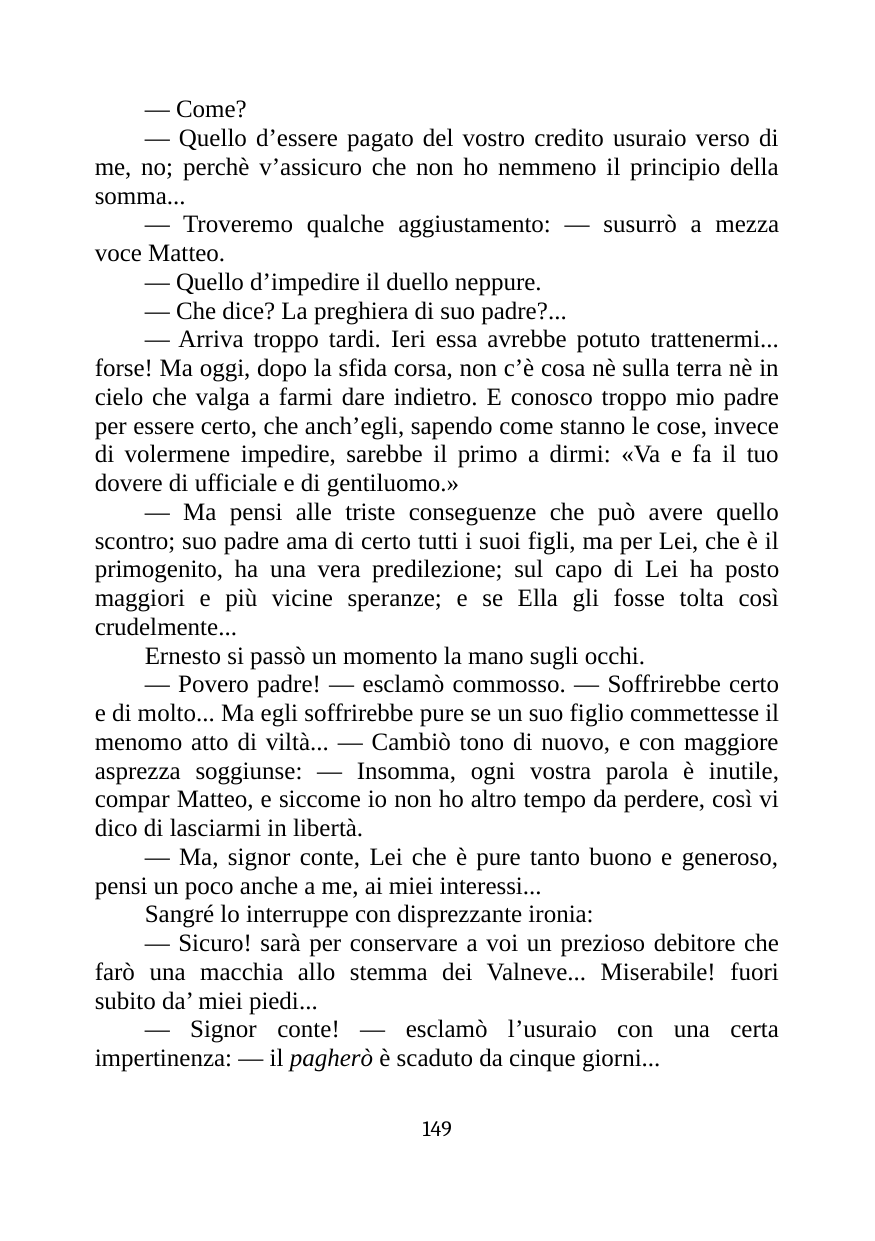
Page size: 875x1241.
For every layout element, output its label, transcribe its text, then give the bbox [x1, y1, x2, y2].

text — Ma pensi alle triste conseguenze che può avere quello scontro; suo padre ama di certo tutti i suoi figli, ma per Lei, che è il primogenito, ha una vera predilezione; sul capo di Lei ha posto maggiori e più vicine speranze; e se Ella gli fosse tolta così crudelmente... [94, 497, 779, 641]
text — Arriva troppo tardi. Ieri essa avrebbe potuto trattenermi... forse! Ma oggi, dopo la sfida corsa, non c’è cosa nè sulla terra nè in cielo che valga a farmi dare indietro. E conosco troppo mio padre per essere certo, che anch’egli, sapendo come stanno le cose, invece di volermene impedire, sarebbe il primo a dirmi: «Va e fa il tuo dovere di ufficiale e di gentiluomo.» [94, 324, 779, 497]
text — Troveremo qualche aggiustamento: — susurrò a mezza voce Matteo. [94, 209, 779, 267]
text Sangré lo interruppe con disprezzante ironia: [94, 899, 779, 928]
text — Signor conte! — esclamò l’usuraio con una certa impertinenza: — il pagherò è scaduto da cinque giorni... [94, 1014, 779, 1072]
text — Sicuro! sarà per conservare a voi un prezioso debitore che farò una macchia allo stemma dei Valneve... Miserabile! fuori subito da’ miei piedi... [94, 928, 779, 1014]
text — Quello d’impedire il duello neppure. [94, 267, 779, 296]
text — Povero padre! — esclamò commosso. — Soffrirebbe certo e di molto... Ma egli soffrirebbe pure se un suo figlio commettesse il menomo atto di viltà... — Cambiò tono di nuovo, e con maggiore asprezza soggiunse: — Insomma, ogni vostra parola è inutile, compar Matteo, e siccome io non ho altro tempo da perdere, così vi dico di lasciarmi in libertà. [94, 669, 779, 842]
text Ernesto si passò un momento la mano sugli occhi. [94, 641, 779, 669]
text — Quello d’essere pagato del vostro credito usuraio verso di me, no; perchè v’assicuro che non ho nemmeno il principio della somma... [94, 123, 779, 209]
text — Ma, signor conte, Lei che è pure tanto buono e generoso, pensi un poco anche a me, ai miei interessi... [94, 842, 779, 899]
text — Come? [94, 94, 779, 123]
text — Che dice? La preghiera di suo padre?... [94, 296, 779, 324]
